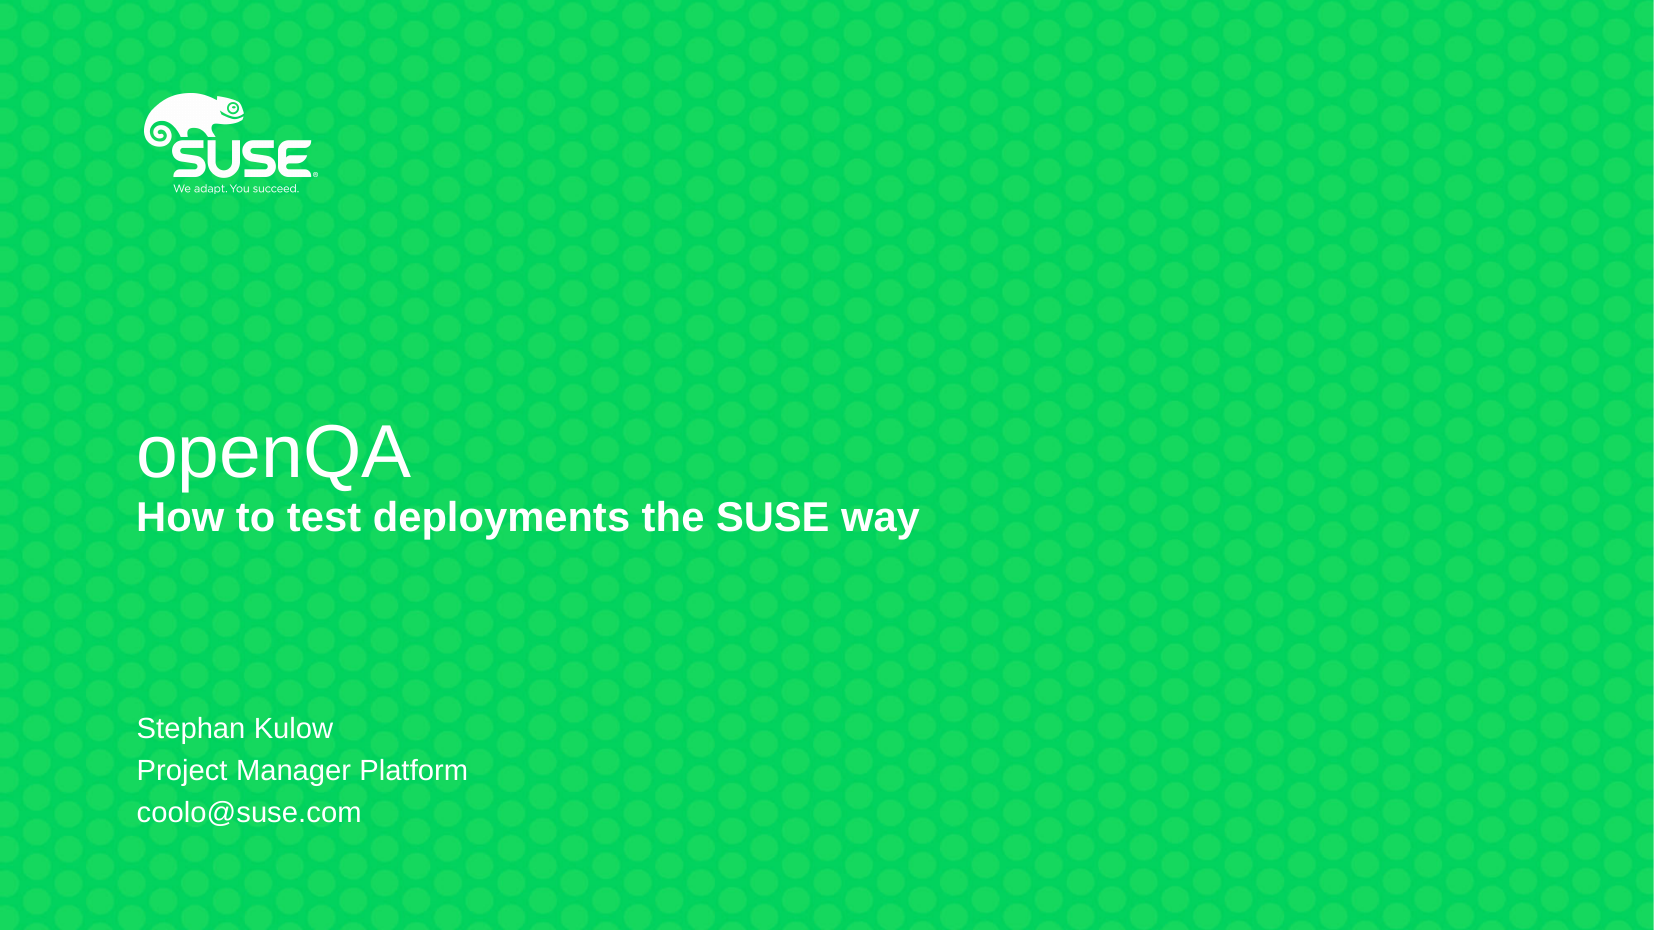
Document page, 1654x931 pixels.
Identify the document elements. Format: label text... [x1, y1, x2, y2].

picture [0, 0, 1654, 930]
list Stephan Kulow Project Manager Platform coolo@suse.com [121, 704, 879, 925]
title openQA How to test deployments the SUSE way [121, 217, 1531, 541]
